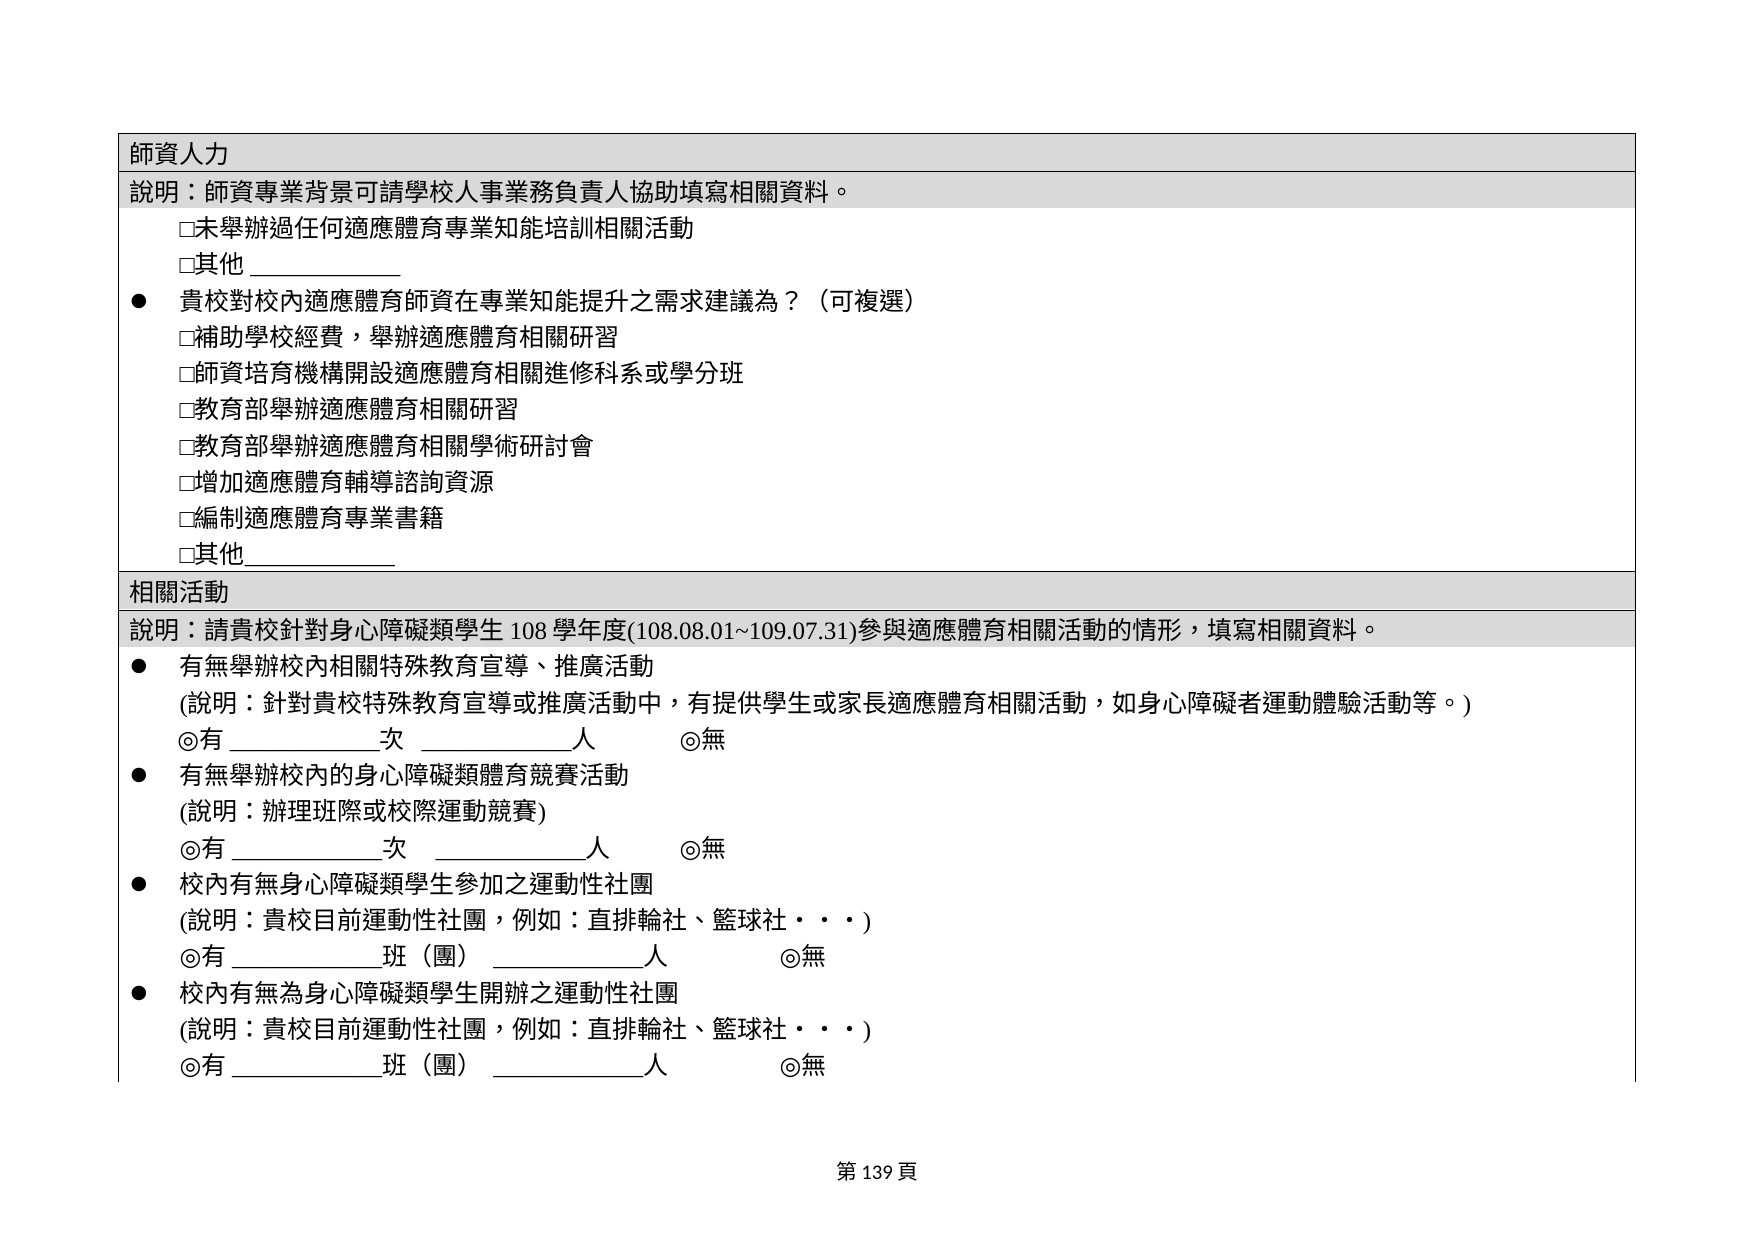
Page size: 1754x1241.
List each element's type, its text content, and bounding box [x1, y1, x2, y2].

table_cell 說明：師資專業背景可請學校人事業務負責人協助填寫相關資料。 [119, 172, 1635, 208]
table_cell 有無舉辦校內的身心障礙類體育競賽活動 (說明：辦理班際或校際運動競賽) ◎有 ____________次 ____________人 ◎無 [119, 756, 1635, 864]
table_cell 說明：請貴校針對身心障礙類學生108學年度(108.08.01~109.07.31)參與適應體育相關活動的情形，填寫相關資料。 [119, 611, 1635, 647]
table_cell □未舉辦過任何適應體育專業知能培訓相關活動 □其他 ____________ [119, 209, 1635, 281]
table_cell 有無舉辦校內相關特殊教育宣導、推廣活動 (說明：針對貴校特殊教育宣導或推廣活動中，有提供學生或家長適應體育相關活動，如身心障礙者運動體驗活動等。) ◎有 ____________次 ____________人 ◎無 [119, 647, 1635, 756]
table_cell 貴校對校內適應體育師資在專業知能提升之需求建議為？（可複選） □補助學校經費，舉辦適應體育相關研習 □師資培育機構開設適應體育相關進修科系或學分班 □教育部舉辦適應體育相關研習 □教育部舉辦適應體育相關學術研討會 □增加適應體育輔導諮詢資源 □編制適應體育專業書籍 □其他____________ [119, 281, 1635, 571]
table_cell 校內有無為身心障礙類學生開辦之運動性社團 (說明：貴校目前運動性社團，例如：直排輪社、籃球社‧‧‧) ◎有 ____________班（團） ____________人 ◎無 [119, 973, 1635, 1082]
table_header 師資人力 [119, 134, 1635, 171]
table_cell 相關活動 [119, 572, 1635, 609]
table_cell 校內有無身心障礙類學生參加之運動性社團 (說明：貴校目前運動性社團，例如：直排輪社、籃球社‧‧‧) ◎有 ____________班（團） ____________人 ◎無 [119, 864, 1635, 973]
